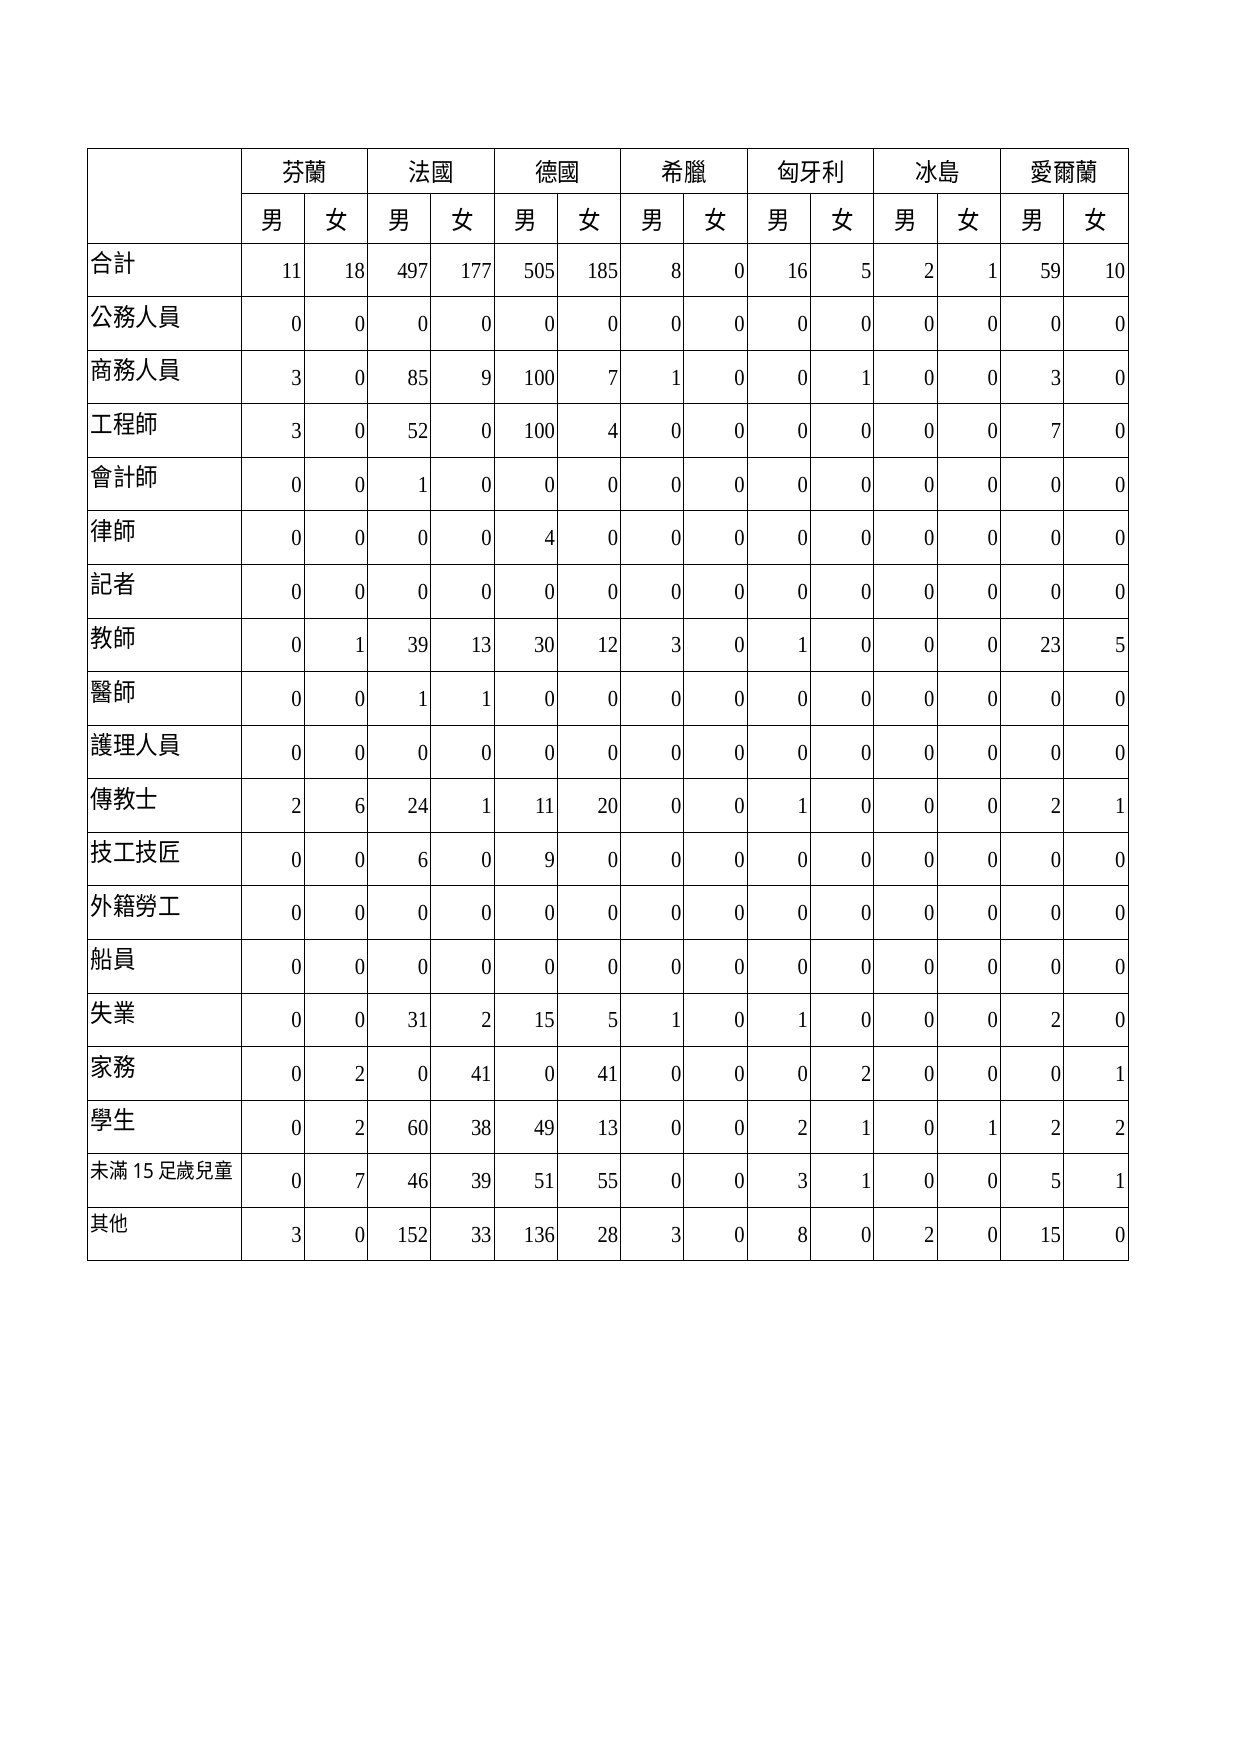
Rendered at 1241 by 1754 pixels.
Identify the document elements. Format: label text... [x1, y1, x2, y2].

table_cell 女 [431, 194, 494, 243]
table_cell 家務 [88, 1047, 241, 1099]
table_cell 0 [748, 726, 810, 778]
table_cell 0 [748, 940, 810, 992]
table_cell 33 [431, 1208, 494, 1260]
table_cell 51 [495, 1154, 557, 1207]
table_cell 0 [684, 619, 747, 671]
table_cell 39 [431, 1154, 494, 1207]
table_cell 0 [1064, 1208, 1128, 1260]
table_cell 136 [495, 1208, 557, 1260]
table_cell 0 [558, 297, 620, 350]
table_cell 0 [938, 511, 1000, 564]
table_cell 未滿15足歲兒童 [88, 1154, 241, 1207]
table_header 匈牙利 [748, 149, 873, 193]
table_cell 0 [368, 726, 430, 778]
table_cell 0 [1064, 565, 1128, 617]
table_cell 醫師 [88, 672, 241, 724]
table_header [88, 149, 241, 243]
table_cell 男 [1001, 194, 1063, 243]
table_cell 0 [305, 940, 367, 992]
table_cell 1 [1064, 779, 1128, 832]
table_header 芬蘭 [242, 149, 367, 193]
table_cell 0 [305, 672, 367, 724]
table_cell 18 [305, 244, 367, 296]
table_cell 0 [684, 1154, 747, 1207]
table_cell 15 [1001, 1208, 1063, 1260]
table_cell 55 [558, 1154, 620, 1207]
table_cell 49 [495, 1101, 557, 1153]
table_cell 0 [684, 404, 747, 457]
table_cell 0 [621, 672, 683, 724]
table_cell 23 [1001, 619, 1063, 671]
table_cell 0 [495, 672, 557, 724]
table_cell 0 [684, 1208, 747, 1260]
table_cell 0 [811, 297, 873, 350]
table_cell 0 [938, 779, 1000, 832]
table_cell 0 [748, 511, 810, 564]
table_cell 0 [242, 886, 304, 939]
table_cell 0 [621, 458, 683, 510]
table_cell 0 [684, 779, 747, 832]
table_header 冰島 [874, 149, 1000, 193]
table_cell 0 [874, 833, 937, 885]
table_cell 3 [1001, 351, 1063, 403]
table_cell 公務人員 [88, 297, 241, 350]
table_cell 男 [368, 194, 430, 243]
table_cell 5 [1064, 619, 1128, 671]
table_cell 0 [938, 994, 1000, 1046]
table_cell 0 [811, 940, 873, 992]
table_cell 0 [1001, 726, 1063, 778]
table_cell 100 [495, 351, 557, 403]
table_cell 0 [621, 1047, 683, 1099]
table_cell 0 [621, 565, 683, 617]
table_cell 1 [1064, 1154, 1128, 1207]
table_cell 0 [305, 565, 367, 617]
table_cell 0 [938, 404, 1000, 457]
table_cell 0 [305, 458, 367, 510]
table_cell 0 [242, 511, 304, 564]
table_cell 0 [368, 297, 430, 350]
table_cell 0 [1064, 672, 1128, 724]
table_cell 0 [684, 351, 747, 403]
table_cell 0 [811, 404, 873, 457]
table_cell 0 [621, 726, 683, 778]
table_cell 0 [748, 672, 810, 724]
table_cell 2 [1001, 994, 1063, 1046]
table_cell 0 [305, 297, 367, 350]
table_cell 護理人員 [88, 726, 241, 778]
table_cell 0 [684, 726, 747, 778]
table_cell 13 [431, 619, 494, 671]
table_cell 0 [684, 833, 747, 885]
table_cell 0 [368, 1047, 430, 1099]
table_cell 0 [495, 565, 557, 617]
table_cell 5 [558, 994, 620, 1046]
table_cell 0 [684, 994, 747, 1046]
table_cell 0 [558, 833, 620, 885]
table_cell 0 [1064, 404, 1128, 457]
table_cell 0 [1001, 886, 1063, 939]
table_cell 0 [558, 726, 620, 778]
table_cell 女 [938, 194, 1000, 243]
table_cell 0 [558, 458, 620, 510]
table_cell 1 [621, 351, 683, 403]
table_cell 0 [874, 672, 937, 724]
table_cell 0 [1064, 297, 1128, 350]
table_cell 學生 [88, 1101, 241, 1153]
table_cell 0 [431, 940, 494, 992]
table_cell 6 [305, 779, 367, 832]
table_cell 0 [431, 726, 494, 778]
table_cell 0 [621, 833, 683, 885]
table_cell 1 [748, 779, 810, 832]
table_cell 1 [811, 1154, 873, 1207]
table_cell 記者 [88, 565, 241, 617]
table_cell 100 [495, 404, 557, 457]
table_cell 1 [305, 619, 367, 671]
table_cell 4 [558, 404, 620, 457]
table_cell 0 [621, 940, 683, 992]
table_cell 0 [242, 1047, 304, 1099]
table_cell 0 [558, 672, 620, 724]
table_cell 船員 [88, 940, 241, 992]
table_cell 0 [431, 404, 494, 457]
table_cell 0 [874, 351, 937, 403]
table_cell 0 [874, 297, 937, 350]
table_cell 0 [368, 565, 430, 617]
table_cell 2 [305, 1047, 367, 1099]
table_cell 7 [1001, 404, 1063, 457]
table_cell 0 [1001, 458, 1063, 510]
table_cell 0 [748, 351, 810, 403]
table_cell 41 [558, 1047, 620, 1099]
table_cell 0 [938, 1208, 1000, 1260]
table_cell 0 [684, 886, 747, 939]
table_cell 6 [368, 833, 430, 885]
table_cell 2 [811, 1047, 873, 1099]
table_cell 會計師 [88, 458, 241, 510]
table_cell 0 [684, 1047, 747, 1099]
table_cell 2 [242, 779, 304, 832]
table_cell 24 [368, 779, 430, 832]
table_cell 46 [368, 1154, 430, 1207]
table_cell 0 [242, 565, 304, 617]
table_cell 0 [748, 886, 810, 939]
table_cell 31 [368, 994, 430, 1046]
table_cell 0 [621, 1101, 683, 1153]
table_cell 2 [1001, 779, 1063, 832]
table_cell 8 [621, 244, 683, 296]
table_cell 0 [1064, 351, 1128, 403]
table_cell 0 [368, 886, 430, 939]
table_cell 0 [684, 458, 747, 510]
table_cell 3 [242, 404, 304, 457]
table_cell 1 [431, 672, 494, 724]
table_cell 0 [1001, 511, 1063, 564]
table_cell 0 [621, 886, 683, 939]
table_cell 0 [305, 1208, 367, 1260]
table_cell 0 [558, 511, 620, 564]
table_cell 0 [938, 940, 1000, 992]
table_cell 5 [1001, 1154, 1063, 1207]
table_cell 0 [684, 940, 747, 992]
table_cell 1 [811, 351, 873, 403]
table_cell 教師 [88, 619, 241, 671]
table_cell 0 [811, 886, 873, 939]
table_cell 技工技匠 [88, 833, 241, 885]
table_cell 男 [621, 194, 683, 243]
table_cell 3 [242, 351, 304, 403]
table_cell 0 [1001, 565, 1063, 617]
table_cell 9 [431, 351, 494, 403]
table_cell 0 [748, 1047, 810, 1099]
table_cell 0 [1064, 726, 1128, 778]
table_cell 0 [495, 1047, 557, 1099]
table_cell 0 [874, 1101, 937, 1153]
table_cell 10 [1064, 244, 1128, 296]
table_cell 0 [684, 244, 747, 296]
table_cell 1 [368, 458, 430, 510]
table_cell 1 [748, 994, 810, 1046]
table_cell 2 [874, 244, 937, 296]
table_cell 7 [305, 1154, 367, 1207]
table_cell 0 [242, 833, 304, 885]
table_cell 2 [1064, 1101, 1128, 1153]
table_cell 3 [621, 1208, 683, 1260]
table_cell 0 [1001, 940, 1063, 992]
table_cell 0 [938, 1154, 1000, 1207]
table_cell 0 [811, 833, 873, 885]
table_cell 3 [748, 1154, 810, 1207]
table_cell 16 [748, 244, 810, 296]
table_cell 20 [558, 779, 620, 832]
table_cell 0 [811, 458, 873, 510]
table_cell 0 [431, 511, 494, 564]
table_cell 男 [495, 194, 557, 243]
table_cell 3 [242, 1208, 304, 1260]
table_cell 30 [495, 619, 557, 671]
table_cell 男 [242, 194, 304, 243]
table_cell 0 [621, 1154, 683, 1207]
table_cell 1 [368, 672, 430, 724]
table_cell 女 [811, 194, 873, 243]
table_cell 0 [811, 672, 873, 724]
table_cell 39 [368, 619, 430, 671]
table_cell 0 [1064, 940, 1128, 992]
table_cell 0 [305, 994, 367, 1046]
table_cell 男 [874, 194, 937, 243]
table_cell 0 [495, 297, 557, 350]
table_cell 0 [431, 886, 494, 939]
table_cell 5 [811, 244, 873, 296]
table_cell 0 [242, 1154, 304, 1207]
table_cell 0 [242, 940, 304, 992]
table_cell 1 [621, 994, 683, 1046]
table_cell 0 [938, 726, 1000, 778]
table_cell 0 [621, 779, 683, 832]
table_cell 1 [938, 244, 1000, 296]
table_cell 0 [1064, 994, 1128, 1046]
table_cell 工程師 [88, 404, 241, 457]
table_cell 0 [938, 1047, 1000, 1099]
table_cell 女 [1064, 194, 1128, 243]
table_cell 0 [684, 565, 747, 617]
table_cell 0 [305, 511, 367, 564]
table_cell 0 [305, 404, 367, 457]
table_cell 0 [495, 940, 557, 992]
table_cell 0 [811, 619, 873, 671]
table_cell 0 [874, 886, 937, 939]
table_cell 9 [495, 833, 557, 885]
table_cell 59 [1001, 244, 1063, 296]
table_cell 13 [558, 1101, 620, 1153]
table_cell 0 [242, 458, 304, 510]
table_cell 0 [874, 1047, 937, 1099]
table_cell 0 [938, 886, 1000, 939]
table_cell 41 [431, 1047, 494, 1099]
table_cell 0 [1064, 833, 1128, 885]
table_cell 185 [558, 244, 620, 296]
table_cell 2 [305, 1101, 367, 1153]
table_cell 0 [874, 726, 937, 778]
table_cell 0 [938, 833, 1000, 885]
table_cell 0 [874, 1154, 937, 1207]
table_cell 60 [368, 1101, 430, 1153]
table_cell 失業 [88, 994, 241, 1046]
table_cell 女 [684, 194, 747, 243]
table_cell 0 [1064, 886, 1128, 939]
table_cell 0 [495, 458, 557, 510]
table_cell 8 [748, 1208, 810, 1260]
table_cell 85 [368, 351, 430, 403]
table_cell 0 [938, 297, 1000, 350]
table_cell 0 [938, 672, 1000, 724]
table_cell 0 [811, 779, 873, 832]
table_cell 其他 [88, 1208, 241, 1260]
table_cell 11 [242, 244, 304, 296]
table_cell 1 [748, 619, 810, 671]
table_cell 男 [748, 194, 810, 243]
table_cell 2 [431, 994, 494, 1046]
table_cell 0 [684, 672, 747, 724]
table_cell 2 [874, 1208, 937, 1260]
table_cell 0 [305, 833, 367, 885]
table_header 希臘 [621, 149, 747, 193]
table_cell 0 [431, 297, 494, 350]
table_cell 28 [558, 1208, 620, 1260]
table_cell 2 [748, 1101, 810, 1153]
table_cell 0 [558, 886, 620, 939]
table_header 德國 [495, 149, 620, 193]
table_cell 52 [368, 404, 430, 457]
table_cell 傳教士 [88, 779, 241, 832]
table_cell 0 [811, 565, 873, 617]
table_cell 0 [242, 726, 304, 778]
table_cell 0 [874, 565, 937, 617]
table_cell 0 [938, 619, 1000, 671]
table_cell 女 [558, 194, 620, 243]
table_cell 0 [495, 726, 557, 778]
table_cell 0 [938, 565, 1000, 617]
table_cell 0 [1001, 1047, 1063, 1099]
table_cell 商務人員 [88, 351, 241, 403]
table_cell 497 [368, 244, 430, 296]
table_cell 0 [1064, 458, 1128, 510]
table_header 法國 [368, 149, 494, 193]
table_cell 7 [558, 351, 620, 403]
table_cell 0 [811, 511, 873, 564]
table_cell 4 [495, 511, 557, 564]
table_cell 0 [938, 458, 1000, 510]
table_cell 15 [495, 994, 557, 1046]
table_cell 0 [1001, 833, 1063, 885]
table_cell 0 [242, 619, 304, 671]
table_cell 0 [431, 458, 494, 510]
table_cell 0 [558, 565, 620, 617]
table_cell 律師 [88, 511, 241, 564]
table_cell 1 [938, 1101, 1000, 1153]
table_cell 0 [684, 297, 747, 350]
table_cell 女 [305, 194, 367, 243]
table_cell 0 [874, 994, 937, 1046]
table_cell 0 [874, 940, 937, 992]
table_cell 0 [748, 565, 810, 617]
table_cell 0 [431, 565, 494, 617]
table_cell 0 [242, 297, 304, 350]
table_cell 505 [495, 244, 557, 296]
table_cell 0 [748, 458, 810, 510]
table_cell 177 [431, 244, 494, 296]
table_cell 0 [242, 672, 304, 724]
table_cell 0 [874, 404, 937, 457]
table_cell 0 [368, 511, 430, 564]
table_cell 2 [1001, 1101, 1063, 1153]
table_cell 12 [558, 619, 620, 671]
table_cell 0 [811, 994, 873, 1046]
table_cell 0 [811, 726, 873, 778]
table_cell 0 [305, 726, 367, 778]
table_cell 0 [242, 1101, 304, 1153]
table_cell 0 [874, 619, 937, 671]
table_cell 0 [874, 458, 937, 510]
table_cell 0 [874, 511, 937, 564]
table_cell 3 [621, 619, 683, 671]
table_cell 1 [811, 1101, 873, 1153]
table_header 愛爾蘭 [1001, 149, 1128, 193]
table_cell 0 [684, 1101, 747, 1153]
table_cell 0 [558, 940, 620, 992]
table_cell 1 [431, 779, 494, 832]
table_cell 0 [621, 404, 683, 457]
table_cell 0 [874, 779, 937, 832]
table_cell 0 [621, 297, 683, 350]
table_cell 0 [305, 886, 367, 939]
table_cell 0 [748, 297, 810, 350]
table_cell 0 [811, 1208, 873, 1260]
table_cell 0 [242, 994, 304, 1046]
table_cell 合計 [88, 244, 241, 296]
table_cell 0 [621, 511, 683, 564]
table_cell 0 [495, 886, 557, 939]
table_cell 0 [1064, 511, 1128, 564]
table_cell 0 [1001, 297, 1063, 350]
table_cell 38 [431, 1101, 494, 1153]
table_cell 外籍勞工 [88, 886, 241, 939]
table_cell 0 [938, 351, 1000, 403]
table_cell 0 [748, 404, 810, 457]
table_cell 11 [495, 779, 557, 832]
table_cell 0 [431, 833, 494, 885]
table_cell 0 [1001, 672, 1063, 724]
table_cell 0 [684, 511, 747, 564]
table_cell 152 [368, 1208, 430, 1260]
table_cell 0 [305, 351, 367, 403]
table_cell 1 [1064, 1047, 1128, 1099]
table_cell 0 [368, 940, 430, 992]
table_cell 0 [748, 833, 810, 885]
